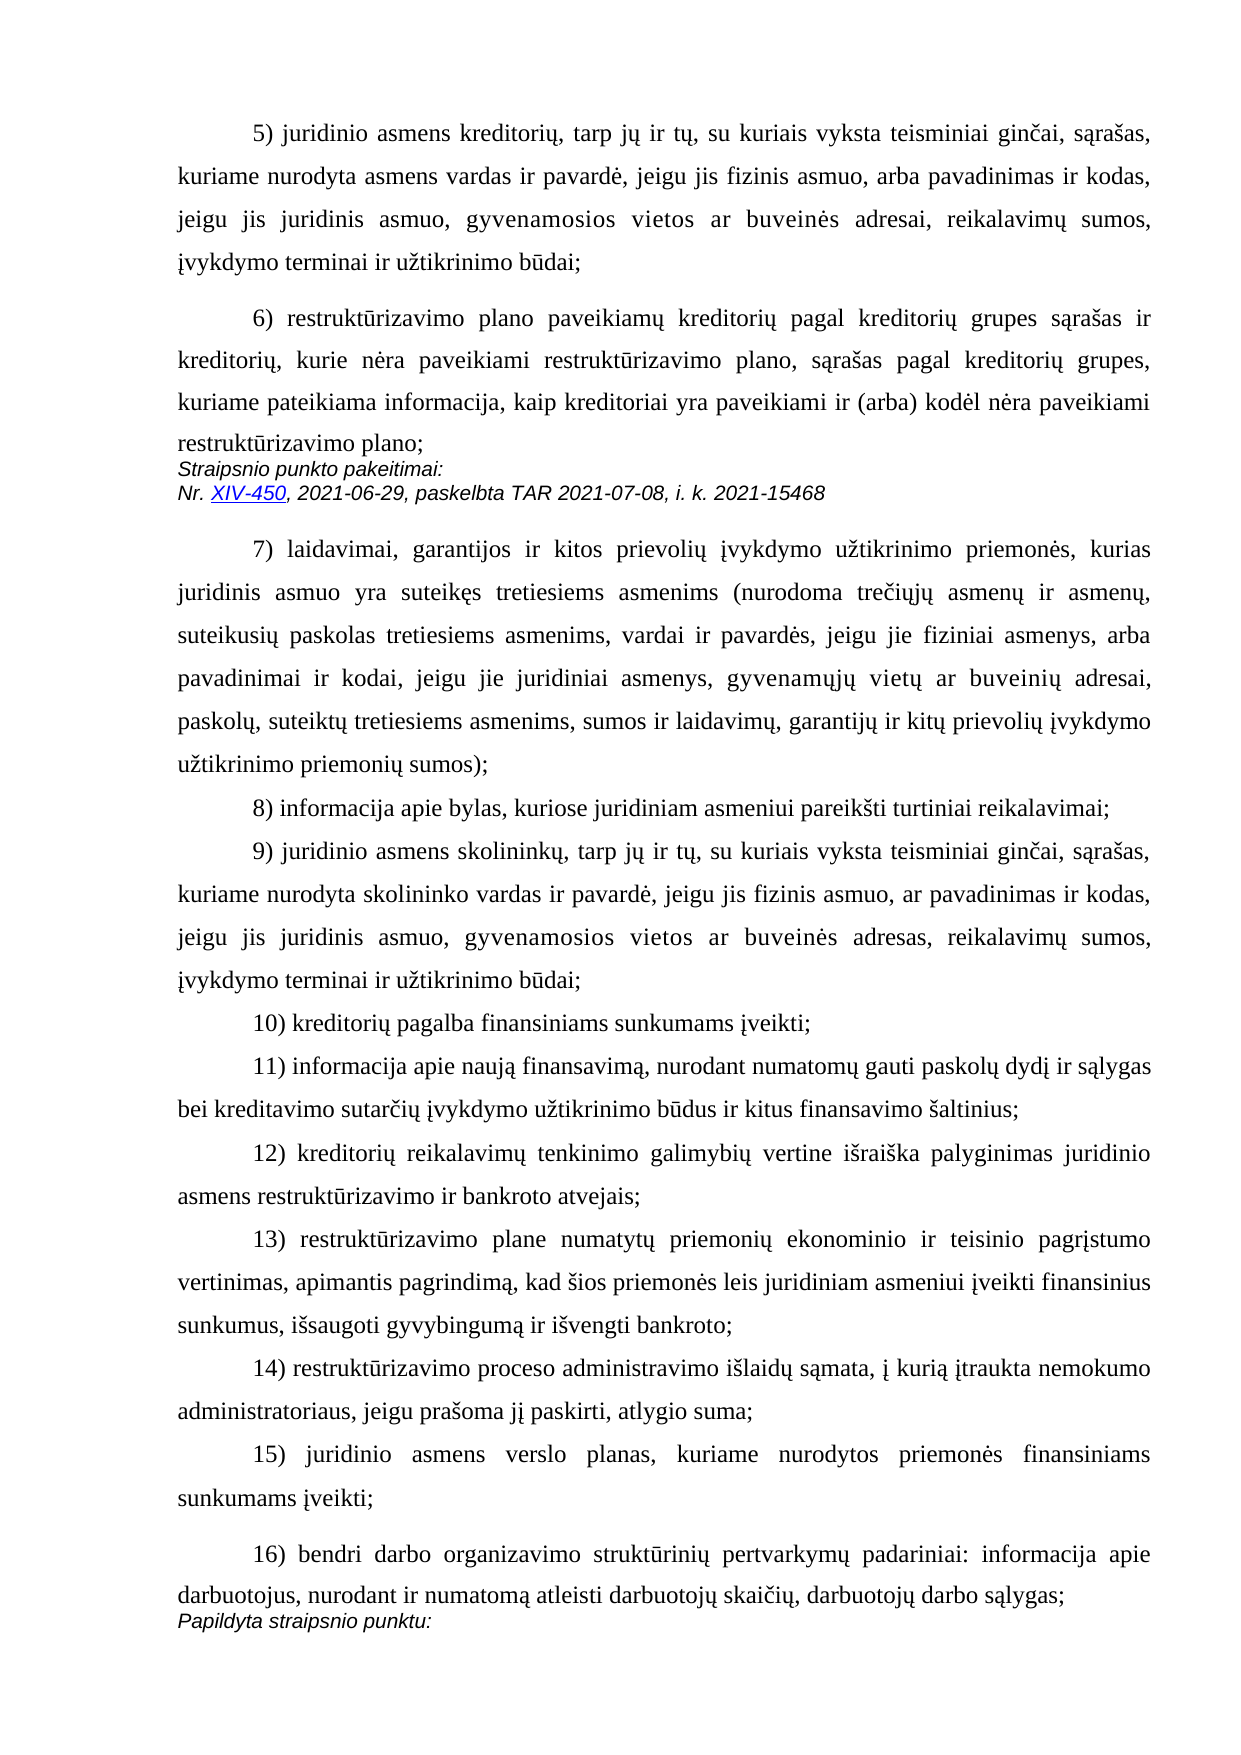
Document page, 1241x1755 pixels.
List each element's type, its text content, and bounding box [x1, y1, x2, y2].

text 9) juridinio asmens skolininkų, tarp jų ir tų, su kuriais vyksta teisminiai ginčai, sąrašas, kuriame nurodyta skolininko vardas ir pavardė, jeigu jis fizinis asmuo, ar pavadinimas ir kodas, jeigu jis juridinis asmuo, gyvenamosios vietos ar buveinės adresas, reikalavimų sumos, įvykdymo terminai ir užtikrinimo būdai; [177, 836, 1152, 994]
text 11) informacija apie naują finansavimą, nurodant numatomų gauti paskolų dydį ir sąlygas bei kreditavimo sutarčių įvykdymo užtikrinimo būdus ir kitus finansavimo šaltinius; [177, 1051, 1152, 1123]
text 12) kreditorių reikalavimų tenkinimo galimybių vertine išraiška palyginimas juridinio asmens restruktūrizavimo ir bankroto atvejais; [177, 1138, 1152, 1209]
text Nr. XIV-450, 2021-06-29, paskelbta TAR 2021-07-08, i. k. 2021-15468 [177, 481, 1152, 505]
text 13) restruktūrizavimo plane numatytų priemonių ekonominio ir teisinio pagrįstumo vertinimas, apimantis pagrindimą, kad šios priemonės leis juridiniam asmeniui įveikti finansinius sunkumus, išsaugoti gyvybingumą ir išvengti bankroto; [177, 1224, 1152, 1339]
text 16) bendri darbo organizavimo struktūrinių pertvarkymų padariniai: informacija apie darbuotojus, nurodant ir numatomą atleisti darbuotojų skaičių, darbuotojų darbo sąlygas; [177, 1526, 1152, 1609]
text 6) restruktūrizavimo plano paveikiamų kreditorių pagal kreditorių grupes sąrašas ir kreditorių, kurie nėra paveikiami restruktūrizavimo plano, sąrašas pagal kreditorių grupes, kuriame pateikiama informacija, kaip kreditoriai yra paveikiami ir (arba) kodėl nėra paveikiami restruktūrizavimo plano; [177, 291, 1152, 457]
text Straipsnio punkto pakeitimai: [177, 457, 1152, 481]
text 8) informacija apie bylas, kuriose juridiniam asmeniui pareikšti turtiniai reikalavimai; [177, 793, 1152, 821]
text 14) restruktūrizavimo proceso administravimo išlaidų sąmata, į kurią įtraukta nemokumo administratoriaus, jeigu prašoma jį paskirti, atlygio suma; [177, 1353, 1152, 1425]
text 7) laidavimai, garantijos ir kitos prievolių įvykdymo užtikrinimo priemonės, kurias juridinis asmuo yra suteikęs tretiesiems asmenims (nurodoma trečiųjų asmenų ir asmenų, suteikusių paskolas tretiesiems asmenims, vardai ir pavardės, jeigu jie fiziniai asmenys, arba pavadinimai ir kodai, jeigu jie juridiniai asmenys, gyvenamųjų vietų ar buveinių adresai, paskolų, suteiktų tretiesiems asmenims, sumos ir laidavimų, garantijų ir kitų prievolių įvykdymo užtikrinimo priemonių sumos); [177, 534, 1152, 778]
text 5) juridinio asmens kreditorių, tarp jų ir tų, su kuriais vyksta teisminiai ginčai, sąrašas, kuriame nurodyta asmens vardas ir pavardė, jeigu jis fizinis asmuo, arba pavadinimas ir kodas, jeigu jis juridinis asmuo, gyvenamosios vietos ar buveinės adresai, reikalavimų sumos, įvykdymo terminai ir užtikrinimo būdai; [177, 118, 1152, 276]
text Papildyta straipsnio punktu: [177, 1609, 1152, 1633]
text 15) juridinio asmens verslo planas, kuriame nurodytos priemonės finansiniams sunkumams įveikti; [177, 1439, 1152, 1511]
text 10) kreditorių pagalba finansiniams sunkumams įveikti; [177, 1008, 1152, 1037]
